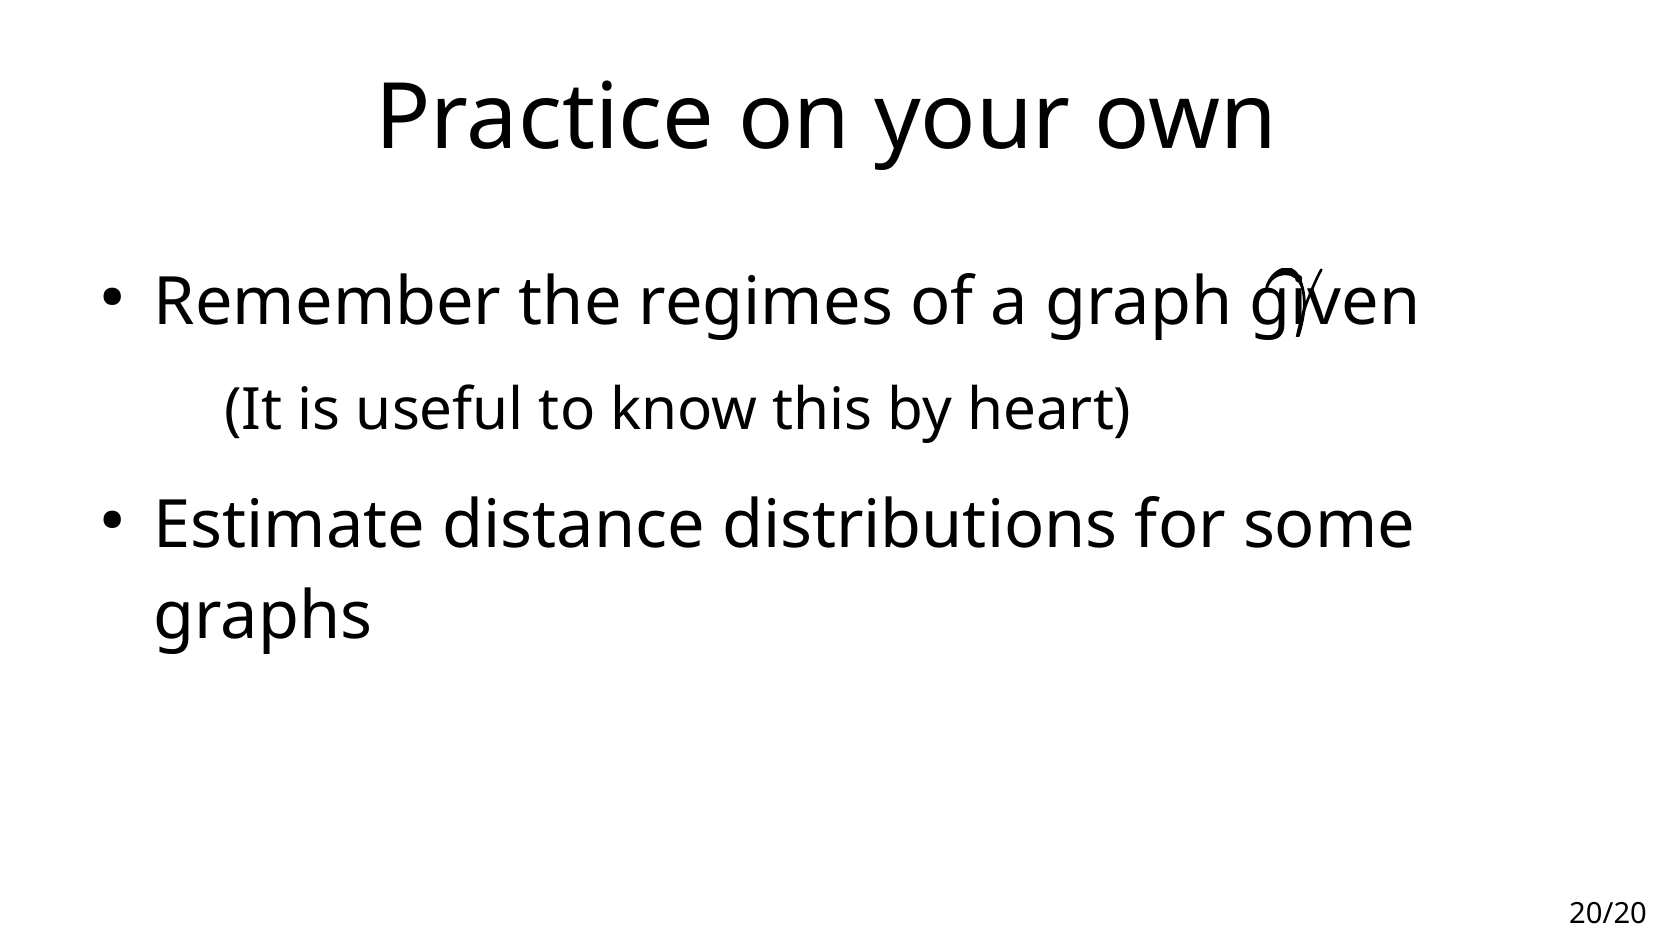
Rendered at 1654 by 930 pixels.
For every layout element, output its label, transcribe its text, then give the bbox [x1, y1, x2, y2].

title Practice on your own [82, 1, 1571, 225]
list Remember the regimes of a graph given (It is useful to know this by heart) Estimate distance distributions for some graphs [82, 252, 1571, 793]
picture [1263, 268, 1326, 337]
